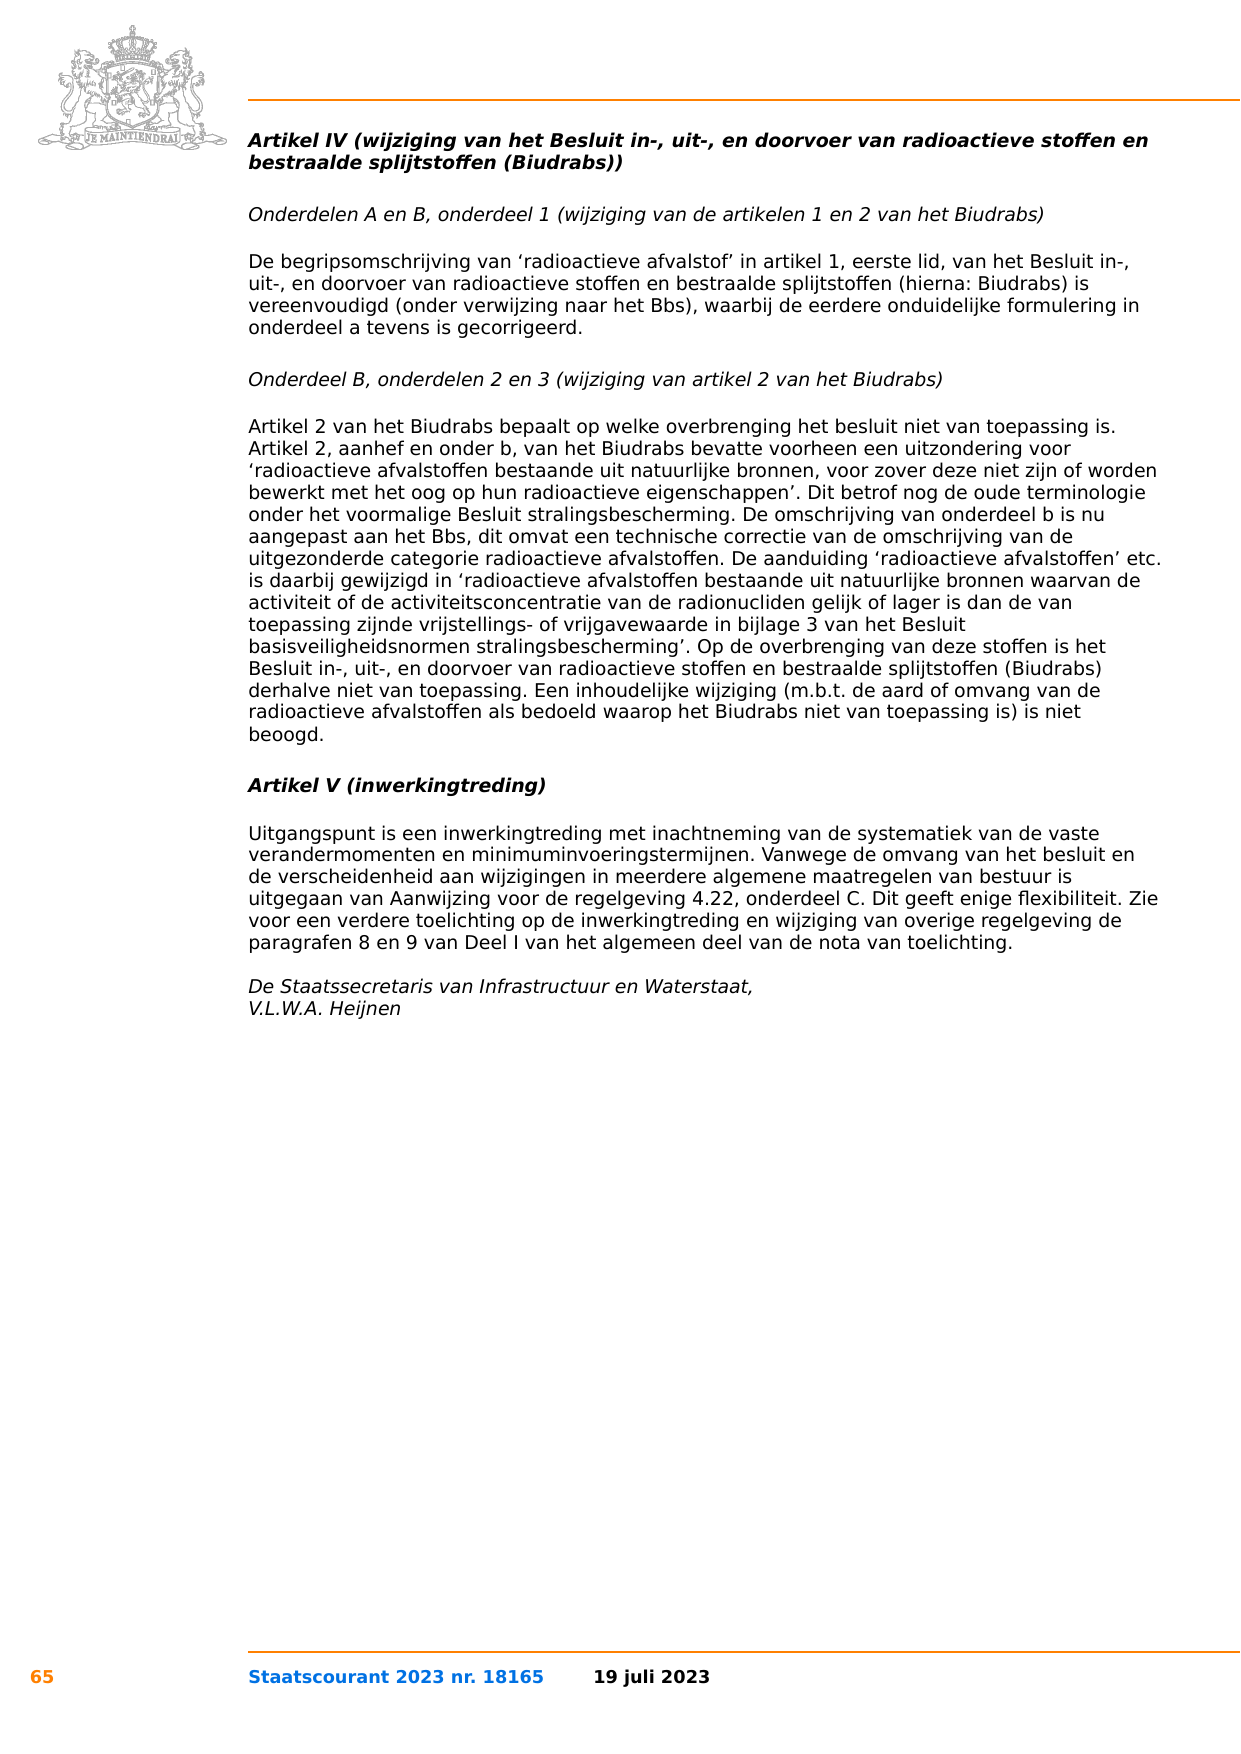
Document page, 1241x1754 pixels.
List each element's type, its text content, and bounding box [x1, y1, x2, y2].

subtitle Onderdelen A en B, onderdeel 1 (wijziging van de artikelen 1 en 2 van het Biudrabs) [248, 204, 1163, 226]
text Uitgangspunt is een inwerkingtreding met inachtneming van de systematiek van de vaste verandermomenten en minimuminvoeringstermijnen. Vanwege de omvang van het besluit en de verscheidenheid aan wijzigingen in meerdere algemene maatregelen van bestuur is uitgegaan van Aanwijzing voor de regelgeving 4.22, onderdeel C. Dit geeft enige flexibiliteit. Zie voor een verdere toelichting op de inwerkingtreding en wijziging van overige regelgeving de paragrafen 8 en 9 van Deel I van het algemeen deel van de nota van toelichting. [248, 822, 1163, 954]
text De begripsomschrijving van ‘radioactieve afvalstof’ in artikel 1, eerste lid, van het Besluit in-, uit-, en doorvoer van radioactieve stoffen en bestraalde splijtstoffen (hierna: Biudrabs) is vereenvoudigd (onder verwijzing naar het Bbs), waarbij de eerdere onduidelijke formulering in onderdeel a tevens is gecorrigeerd. [248, 251, 1163, 339]
picture [38, 25, 227, 150]
text Artikel 2 van het Biudrabs bepaalt op welke overbrenging het besluit niet van toepassing is. Artikel 2, aanhef en onder b, van het Biudrabs bevatte voorheen een uitzondering voor ‘radioactieve afvalstoffen bestaande uit natuurlijke bronnen, voor zover deze niet zijn of worden bewerkt met het oog op hun radioactieve eigenschappen’. Dit betrof nog de oude terminologie onder het voormalige Besluit stralingsbescherming. De omschrijving van onderdeel b is nu aangepast aan het Bbs, dit omvat een technische correctie van de omschrijving van de uitgezonderde categorie radioactieve afvalstoffen. De aanduiding ‘radioactieve afvalstoffen’ etc. is daarbij gewijzigd in ‘radioactieve afvalstoffen bestaande uit natuurlijke bronnen waarvan de activiteit of de activiteitsconcentratie van de radionucliden gelijk of lager is dan de van toepassing zijnde vrijstellings- of vrijgavewaarde in bijlage 3 van het Besluit basisveiligheidsnormen stralingsbescherming’. Op de overbrenging van deze stoffen is het Besluit in-, uit-, en doorvoer van radioactieve stoffen en bestraalde splijtstoffen (Biudrabs) derhalve niet van toepassing. Een inhoudelijke wijziging (m.b.t. de aard of omvang van de radioactieve afvalstoffen als bedoeld waarop het Biudrabs niet van toepassing is) is niet beoogd. [248, 416, 1163, 745]
subtitle Artikel IV (wijziging van het Besluit in-, uit-, en doorvoer van radioactieve stoffen en bestraalde splijtstoffen (Biudrabs)) [248, 130, 1163, 174]
subtitle Artikel V (inwerkingtreding) [248, 775, 1163, 797]
subtitle Onderdeel B, onderdelen 2 en 3 (wijziging van artikel 2 van het Biudrabs) [248, 369, 1163, 391]
text De Staatssecretaris van Infrastructuur en Waterstaat, V.L.W.A. Heijnen [248, 976, 1163, 1020]
